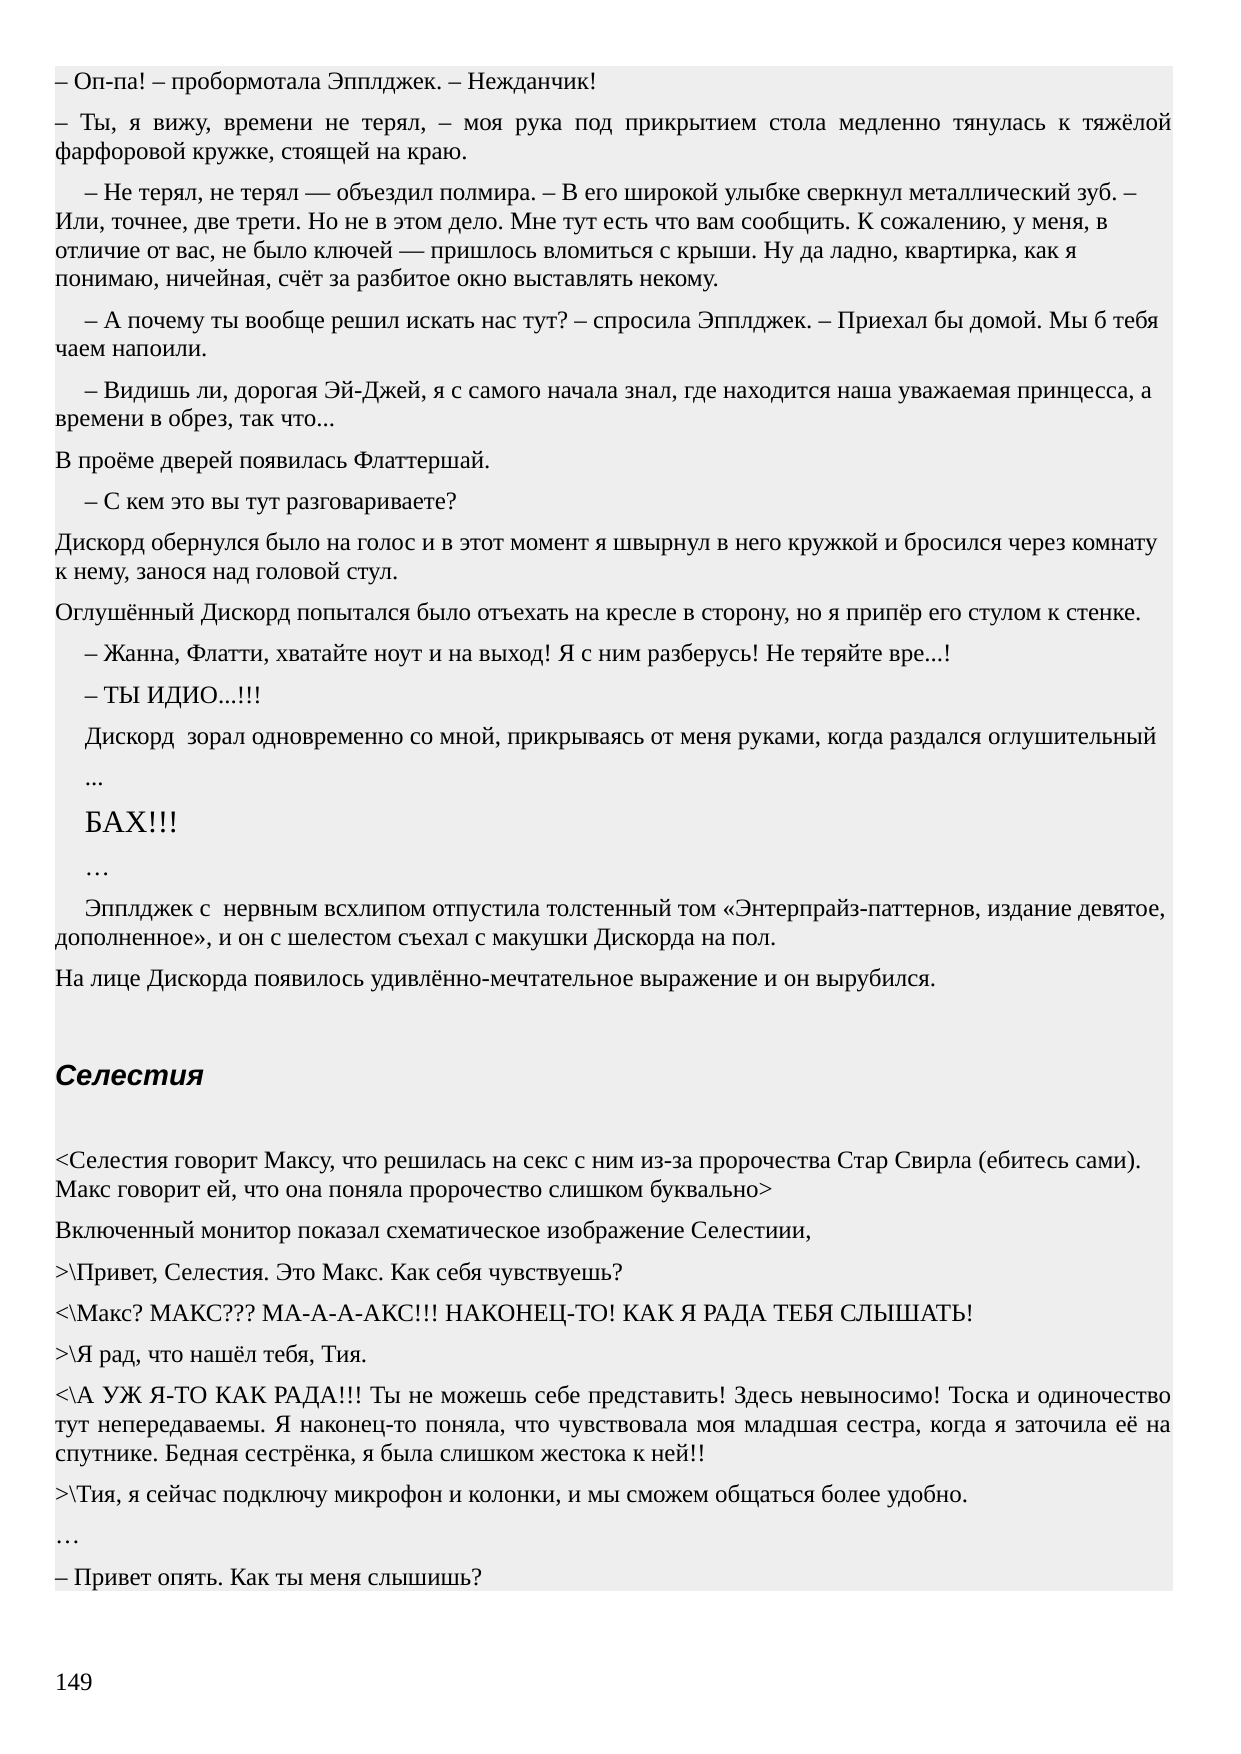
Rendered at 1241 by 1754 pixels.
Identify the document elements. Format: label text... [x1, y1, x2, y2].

text … [55, 852, 1173, 881]
text ... [55, 762, 1173, 791]
text … [55, 1521, 1173, 1549]
text – Жанна, Флатти, хватайте ноут и на выход! Я с ним разберусь! Не теряйте вре...! [55, 638, 1173, 667]
text В проёме дверей появилась Флаттершай. [55, 445, 1173, 473]
text – Видишь ли, дорогая Эй-Джей, я с самого начала знал, где находится наша уважаемая принцесса, а времени в обрез, так что... [55, 375, 1173, 432]
text Включенный монитор показал схематическое изображение Селестиии, [55, 1216, 1173, 1244]
text – Не терял, не терял — объездил полмира. – В его широкой улыбке сверкнул металлический зуб. – Или, точнее, две трети. Но не в этом дело. Мне тут есть что вам сообщить. К сожалению, у меня, в отличие от вас, не было ключей — пришлось вломиться с крыши. Ну да ладно, квартирка, как я понимаю, ничейная, счёт за разбитое окно выставлять некому. [55, 177, 1173, 292]
text <\А УЖ Я-ТО КАК РАДА!!! Ты не можешь себе представить! Здесь невыносимо! Тоска и одиночество тут непередаваемы. Я наконец-то поняла, что чувствовала моя младшая сестра, когда я заточила её на спутнике. Бедная сестрёнка, я была слишком жестока к ней!! [55, 1381, 1173, 1467]
text Дискорд зорал одновременно со мной, прикрываясь от меня руками, когда раздался оглушительный [55, 721, 1173, 750]
text – Оп-па! – пробормотала Эпплджек. – Нежданчик! [55, 66, 1173, 95]
text – С кем это вы тут разговариваете? [55, 486, 1173, 515]
text – Ты, я вижу, времени не терял, – моя рука под прикрытием стола медленно тянулась к тяжёлой фарфоровой кружке, стоящей на краю. [55, 107, 1173, 165]
text >\Привет, Селестия. Это Макс. Как себя чувствуешь? [55, 1257, 1173, 1286]
text Оглушённый Дискорд попытался было отъехать на кресле в сторону, но я припёр его стулом к стенке. [55, 597, 1173, 626]
text Эпплджек с нервным всхлипом отпустила толстенный том «Энтерпрайз-паттернов, издание девятое, дополненное», и он с шелестом съехал с макушки Дискорда на пол. [55, 893, 1173, 951]
text >\Тия, я сейчас подключу микрофон и колонки, и мы сможем общаться более удобно. [55, 1479, 1173, 1508]
text БАХ!!! [55, 803, 1173, 839]
text На лице Дискорда появилось удивлённо-мечтательное выражение и он вырубился. [55, 963, 1173, 992]
text <Селестия говорит Максу, что решилась на секс с ним из-за пророчества Стар Свирла (ебитесь сами). Макс говорит ей, что она поняла пророчество слишком буквально> [55, 1146, 1173, 1203]
text – А почему ты вообще решил искать нас тут? – спросила Эпплджек. – Приехал бы домой. Мы б тебя чаем напоили. [55, 305, 1173, 362]
text – ТЫ ИДИО...!!! [55, 680, 1173, 708]
subtitle Селестия [55, 1058, 1173, 1092]
text <\Макс? МАКС??? МА-А-А-АКС!!! НАКОНЕЦ-ТО! КАК Я РАДА ТЕБЯ СЛЫШАТЬ! [55, 1298, 1173, 1327]
text – Привет опять. Как ты меня слышишь? [55, 1562, 1173, 1591]
text >\Я рад, что нашёл тебя, Тия. [55, 1339, 1173, 1368]
list Дискорд обернулся было на голос и в этот момент я швырнул в него кружкой и бросился через комнату к нему, занося над головой стул. [55, 527, 1173, 585]
